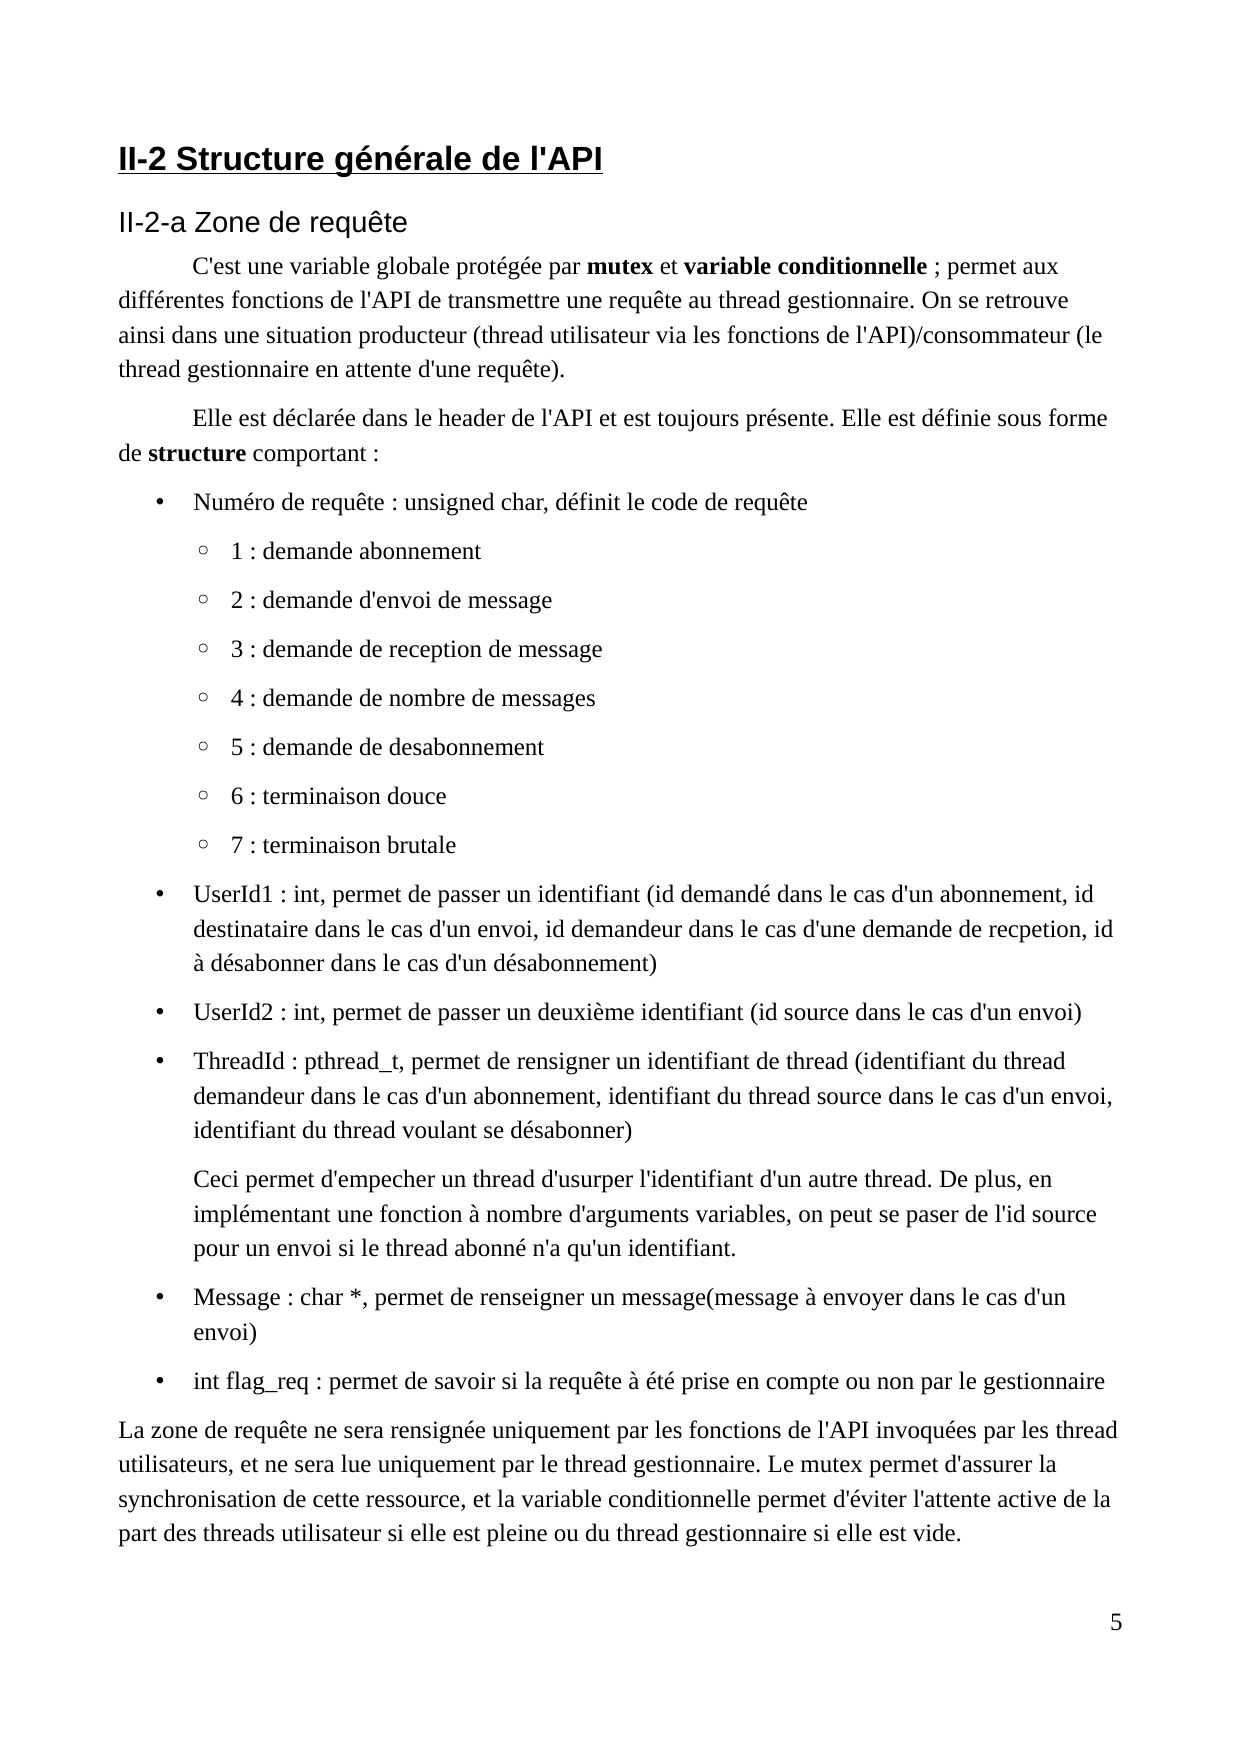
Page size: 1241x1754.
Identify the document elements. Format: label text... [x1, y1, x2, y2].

list 4 : demande de nombre de messages [193, 683, 1122, 712]
list 1 : demande abonnement [193, 536, 1122, 564]
list 2 : demande d'envoi de message [193, 585, 1122, 614]
text C'est une variable globale protégée par mutex et variable conditionnelle ; permet aux différentes fonctions de l'API de transmettre une requête au thread gestionnaire. On se retrouve ainsi dans une situation producteur (thread utilisateur via les fonctions de l'API)/consommateur (le thread gestionnaire en attente d'une requête). [118, 251, 1122, 383]
list UserId2 : int, permet de passer un deuxième identifiant (id source dans le cas d'un envoi) [156, 997, 1122, 1026]
list ThreadId : pthread_t, permet de rensigner un identifiant de thread (identifiant du thread demandeur dans le cas d'un abonnement, identifiant du thread source dans le cas d'un envoi, identifiant du thread voulant se désabonner) [156, 1046, 1122, 1144]
list UserId1 : int, permet de passer un identifiant (id demandé dans le cas d'un abonnement, id destinataire dans le cas d'un envoi, id demandeur dans le cas d'une demande de recpetion, id à désabonner dans le cas d'un désabonnement) [156, 879, 1122, 977]
list Numéro de requête : unsigned char, définit le code de requête [156, 487, 1122, 516]
list Message : char *, permet de renseigner un message(message à envoyer dans le cas d'un envoi) [156, 1282, 1122, 1346]
list 6 : terminaison douce [193, 781, 1122, 810]
text Elle est déclarée dans le header de l'API et est toujours présente. Elle est définie sous forme de structure comportant : [118, 403, 1122, 466]
list Ceci permet d'empecher un thread d'usurper l'identifiant d'un autre thread. De plus, en implémentant une fonction à nombre d'arguments variables, on peut se paser de l'id source pour un envoi si le thread abonné n'a qu'un identifiant. [156, 1164, 1122, 1262]
list 3 : demande de reception de message [193, 634, 1122, 663]
list 7 : terminaison brutale [193, 830, 1122, 859]
subtitle II-2-a Zone de requête [118, 205, 1122, 238]
list int flag_req : permet de savoir si la requête à été prise en compte ou non par le gestionnaire [156, 1366, 1122, 1395]
subtitle II-2 Structure générale de l'API [118, 139, 1122, 178]
list 5 : demande de desabonnement [193, 732, 1122, 761]
text La zone de requête ne sera rensignée uniquement par les fonctions de l'API invoquées par les thread utilisateurs, et ne sera lue uniquement par le thread gestionnaire. Le mutex permet d'assurer la synchronisation de cette ressource, et la variable conditionnelle permet d'éviter l'attente active de la part des threads utilisateur si elle est pleine ou du thread gestionnaire si elle est vide. [118, 1415, 1122, 1547]
